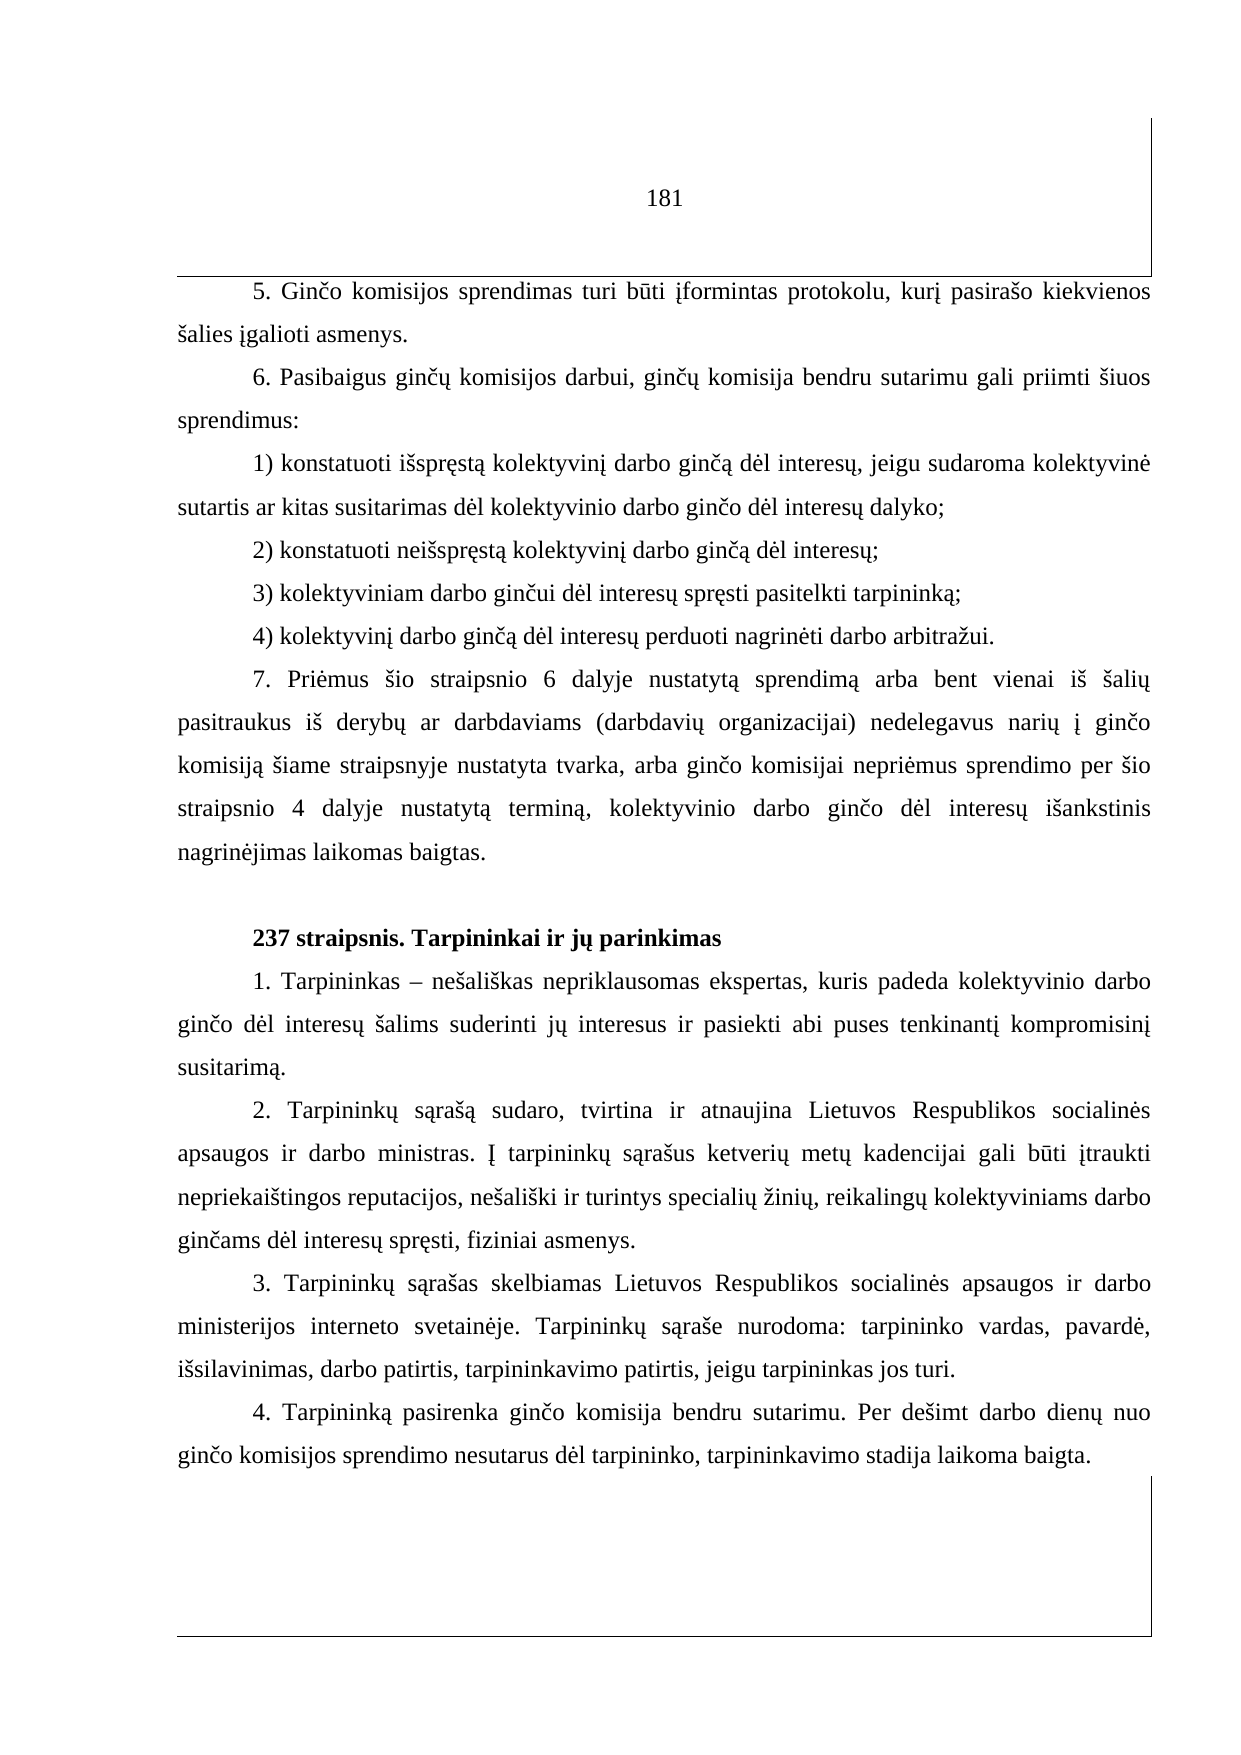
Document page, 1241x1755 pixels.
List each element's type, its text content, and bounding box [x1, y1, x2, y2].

text 6. Pasibaigus ginčų komisijos darbui, ginčų komisija bendru sutarimu gali priimti šiuos sprendimus: [177, 362, 1152, 434]
text 2. Tarpininkų sąrašą sudaro, tvirtina ir atnaujina Lietuvos Respublikos socialinės apsaugos ir darbo ministras. Į tarpininkų sąrašus ketverių metų kadencijai gali būti įtraukti nepriekaištingos reputacijos, nešališki ir turintys specialių žinių, reikalingų kolektyviniams darbo ginčams dėl interesų spręsti, fiziniai asmenys. [177, 1095, 1152, 1253]
text 3) kolektyviniam darbo ginčui dėl interesų spręsti pasitelkti tarpininką; [177, 578, 1152, 607]
text 4) kolektyvinį darbo ginčą dėl interesų perduoti nagrinėti darbo arbitražui. [177, 621, 1152, 650]
text 7. Priėmus šio straipsnio 6 dalyje nustatytą sprendimą arba bent vienai iš šalių pasitraukus iš derybų ar darbdaviams (darbdavių organizacijai) nedelegavus narių į ginčo komisiją šiame straipsnyje nustatyta tvarka, arba ginčo komisijai nepriėmus sprendimo per šio straipsnio 4 dalyje nustatytą terminą, kolektyvinio darbo ginčo dėl interesų išankstinis nagrinėjimas laikomas baigtas. [177, 664, 1152, 865]
text 4. Tarpininką pasirenka ginčo komisija bendru sutarimu. Per dešimt darbo dienų nuo ginčo komisijos sprendimo nesutarus dėl tarpininko, tarpininkavimo stadija laikoma baigta. [177, 1397, 1152, 1469]
text 1. Tarpininkas – nešališkas nepriklausomas ekspertas, kuris padeda kolektyvinio darbo ginčo dėl interesų šalims suderinti jų interesus ir pasiekti abi puses tenkinantį kompromisinį susitarimą. [177, 966, 1152, 1081]
text 3. Tarpininkų sąrašas skelbiamas Lietuvos Respublikos socialinės apsaugos ir darbo ministerijos interneto svetainėje. Tarpininkų sąraše nurodoma: tarpininko vardas, pavardė, išsilavinimas, darbo patirtis, tarpininkavimo patirtis, jeigu tarpininkas jos turi. [177, 1268, 1152, 1383]
subtitle 237 straipsnis. Tarpininkai ir jų parinkimas [177, 923, 1152, 952]
text 1) konstatuoti išspręstą kolektyvinį darbo ginčą dėl interesų, jeigu sudaroma kolektyvinė sutartis ar kitas susitarimas dėl kolektyvinio darbo ginčo dėl interesų dalyko; [177, 448, 1152, 520]
text 5. Ginčo komisijos sprendimas turi būti įformintas protokolu, kurį pasirašo kiekvienos šalies įgalioti asmenys. [177, 276, 1152, 348]
text 2) konstatuoti neišspręstą kolektyvinį darbo ginčą dėl interesų; [177, 535, 1152, 563]
